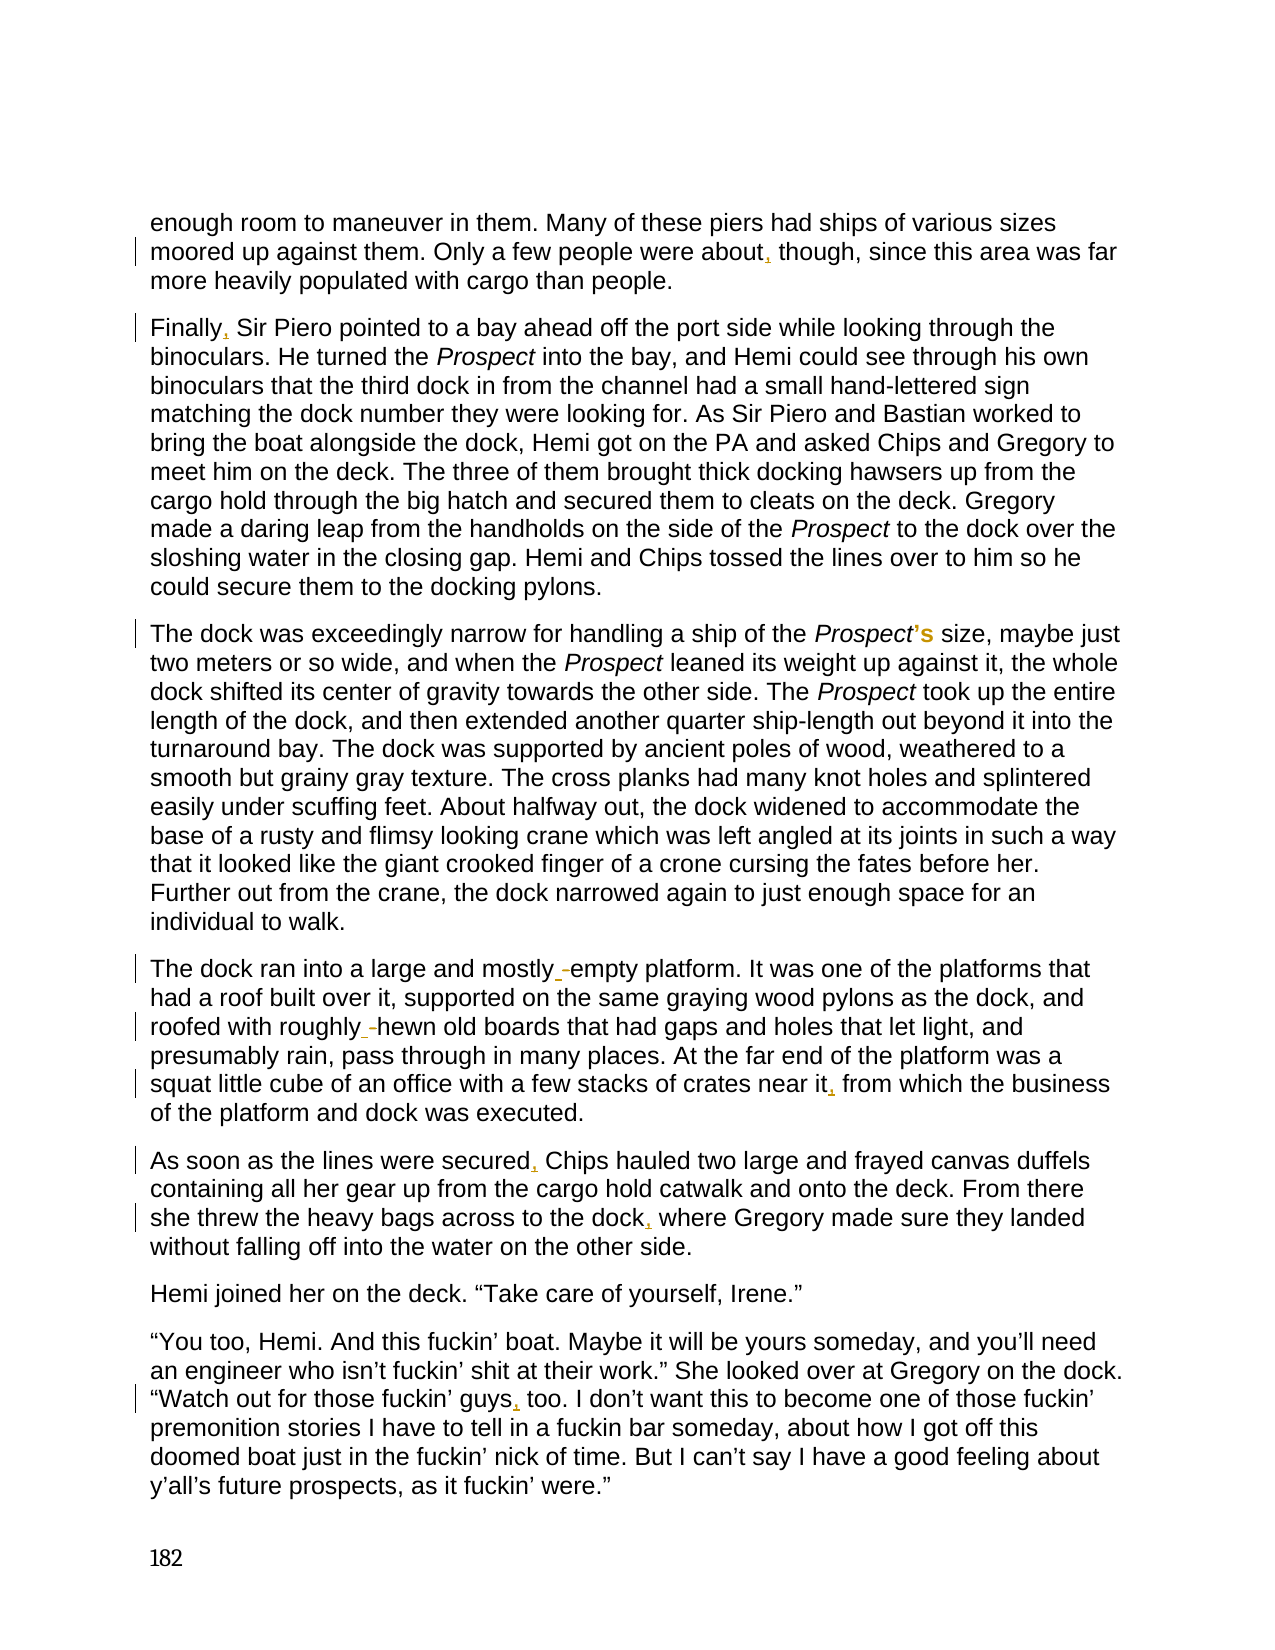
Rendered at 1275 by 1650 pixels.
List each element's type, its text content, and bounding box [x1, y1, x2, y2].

text “You too, Hemi. And this fuckin’ boat. Maybe it will be yours someday, and you’ll need an engineer who isn’t fuckin’ shit at their work.” She looked over at Gregory on the dock. “Watch out for those fuckin’ guys, too. I don’t want this to become one of those fuckin’ premonition stories I have to tell in a fuckin bar someday, about how I got off this doomed boat just in the fuckin’ nick of time. But I can’t say I have a good feeling about y’all’s future prospects, as it fuckin’ were.” [150, 1327, 1125, 1499]
text The dock ran into a large and mostly empty platform. It was one of the platforms that had a roof built over it, supported on the same graying wood pylons as the dock, and roofed with roughly hewn old boards that had gaps and holes that let light, and presumably rain, pass through in many places. At the far end of the platform was a squat little cube of an office with a few stacks of crates near it, from which the business of the platform and dock was executed. [150, 954, 1125, 1127]
text Finally, Sir Piero pointed to a bay ahead off the port side while looking through the binoculars. He turned the Prospect into the bay, and Hemi could see through his own binoculars that the third dock in from the channel had a small hand-lettered sign matching the dock number they were looking for. As Sir Piero and Bastian worked to bring the boat alongside the dock, Hemi got on the PA and asked Chips and Gregory to meet him on the deck. The three of them brought thick docking hawsers up from the cargo hold through the big hatch and secured them to cleats on the deck. Gregory made a daring leap from the handholds on the side of the Prospect to the dock over the sloshing water in the closing gap. Hemi and Chips tossed the lines over to him so he could secure them to the docking pylons. [150, 313, 1125, 601]
text As soon as the lines were secured, Chips hauled two large and frayed canvas duffels containing all her gear up from the cargo hold catwalk and onto the deck. From there she threw the heavy bags across to the dock, where Gregory made sure they landed without falling off into the water on the other side. [150, 1146, 1125, 1261]
text enough room to maneuver in them. Many of these piers had ships of various sizes moored up against them. Only a few people were about, though, since this area was far more heavily populated with cargo than people. [150, 208, 1125, 294]
text The dock was exceedingly narrow for handling a ship of the Prospect’s size, maybe just two meters or so wide, and when the Prospect leaned its weight up against it, the whole dock shifted its center of gravity towards the other side. The Prospect took up the entire length of the dock, and then extended another quarter ship-length out beyond it into the turnaround bay. The dock was supported by ancient poles of wood, weathered to a smooth but grainy gray texture. The cross planks had many knot holes and splintered easily under scuffing feet. About halfway out, the dock widened to accommodate the base of a rusty and flimsy looking crane which was left angled at its joints in such a way that it looked like the giant crooked finger of a crone cursing the fates before her. Further out from the crane, the dock narrowed again to just enough space for an individual to walk. [150, 619, 1125, 936]
text Hemi joined her on the deck. “Take care of yourself, Irene.” [150, 1279, 1125, 1308]
